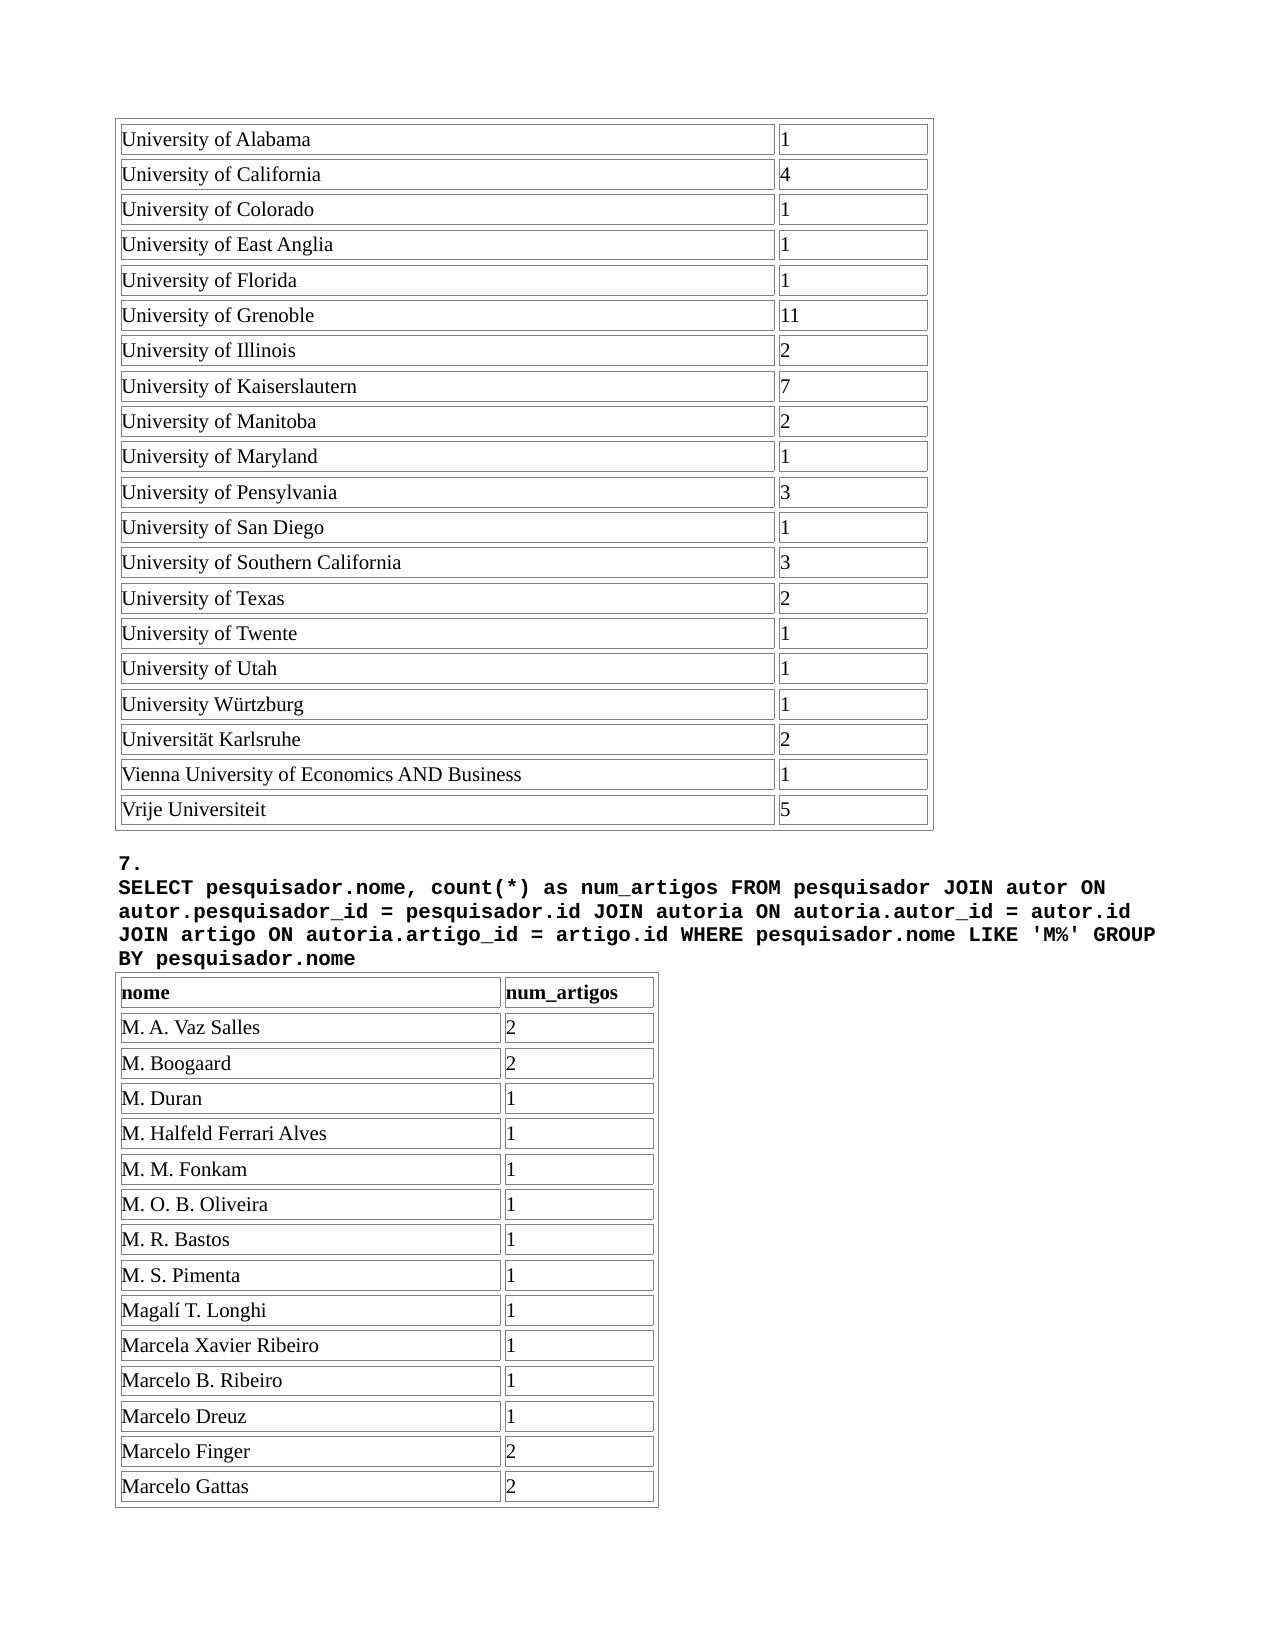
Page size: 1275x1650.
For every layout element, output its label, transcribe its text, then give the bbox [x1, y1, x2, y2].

table_cell Vienna University of Economics AND Business [118, 754, 777, 789]
table_cell University of Colorado [118, 189, 777, 224]
text 7. [118, 853, 1157, 877]
table_cell 1 [777, 507, 930, 542]
table_cell University of Texas [118, 577, 777, 612]
table_cell Vrije Universiteit [118, 789, 777, 824]
table_cell 1 [503, 1184, 656, 1219]
table_cell 1 [777, 613, 930, 648]
table_cell 2 [503, 1466, 656, 1501]
table_header nome [118, 973, 503, 1007]
table_cell 1 [777, 259, 930, 295]
table_cell University of California [118, 154, 777, 189]
table_cell M. Boogaard [118, 1042, 503, 1078]
table_cell 1 [777, 119, 930, 153]
table_cell University of Maryland [118, 436, 777, 471]
table_cell 2 [503, 1007, 656, 1042]
table_cell 1 [503, 1078, 656, 1113]
table_cell University of Twente [118, 613, 777, 648]
table_cell 3 [777, 471, 930, 507]
table_cell University Würtzburg [118, 683, 777, 718]
table_cell Marcelo Gattas [118, 1466, 503, 1501]
table_cell University of Southern California [118, 542, 777, 577]
table_cell 1 [503, 1254, 656, 1289]
table_cell 2 [503, 1042, 656, 1078]
table_cell University of Pensylvania [118, 471, 777, 507]
table_cell M. S. Pimenta [118, 1254, 503, 1289]
table_cell 1 [777, 189, 930, 224]
table_cell Universität Karlsruhe [118, 719, 777, 754]
table_cell 1 [777, 224, 930, 259]
table_cell 2 [777, 577, 930, 612]
table_cell 3 [777, 542, 930, 577]
table_cell University of Kaiserslautern [118, 365, 777, 401]
table_cell M. Duran [118, 1078, 503, 1113]
table_cell 1 [503, 1325, 656, 1360]
table_cell 1 [777, 754, 930, 789]
table_cell 2 [777, 330, 930, 365]
table_cell 11 [777, 295, 930, 330]
table_cell University of Alabama [118, 119, 777, 153]
table_cell M. Halfeld Ferrari Alves [118, 1113, 503, 1148]
table_cell 1 [503, 1148, 656, 1183]
table_cell 7 [777, 365, 930, 401]
text SELECT pesquisador.nome, count(*) as num_artigos FROM pesquisador JOIN autor ON autor.pesquisador_id = pesquisador.id JOIN autoria ON autoria.autor_id = autor.id JOIN artigo ON autoria.artigo_id = artigo.id WHERE pesquisador.nome LIKE 'M%' GROUP BY pesquisador.nome [118, 877, 1157, 972]
table_cell Marcela Xavier Ribeiro [118, 1325, 503, 1360]
table_cell 1 [503, 1290, 656, 1325]
table_cell 2 [777, 719, 930, 754]
table_cell 1 [777, 683, 930, 718]
table_cell Marcelo B. Ribeiro [118, 1360, 503, 1395]
table_cell Marcelo Dreuz [118, 1395, 503, 1431]
table_cell 1 [503, 1113, 656, 1148]
table_cell M. M. Fonkam [118, 1148, 503, 1183]
table_cell Magalí T. Longhi [118, 1290, 503, 1325]
table_cell 2 [503, 1431, 656, 1466]
table_cell University of Grenoble [118, 295, 777, 330]
table_cell University of Manitoba [118, 401, 777, 436]
table_cell University of Florida [118, 259, 777, 295]
table_cell M. R. Bastos [118, 1219, 503, 1254]
table_cell Marcelo Finger [118, 1431, 503, 1466]
table_cell University of Utah [118, 648, 777, 683]
table_cell 1 [503, 1219, 656, 1254]
table_cell University of Illinois [118, 330, 777, 365]
table_cell 1 [503, 1395, 656, 1431]
table_cell 4 [777, 154, 930, 189]
table_cell 5 [777, 789, 930, 824]
table_cell 1 [503, 1360, 656, 1395]
table_cell University of San Diego [118, 507, 777, 542]
table_cell 2 [777, 401, 930, 436]
table_cell M. A. Vaz Salles [118, 1007, 503, 1042]
table_cell 1 [777, 436, 930, 471]
table_cell M. O. B. Oliveira [118, 1184, 503, 1219]
table_header num_artigos [503, 973, 656, 1007]
table_cell University of East Anglia [118, 224, 777, 259]
table_cell 1 [777, 648, 930, 683]
